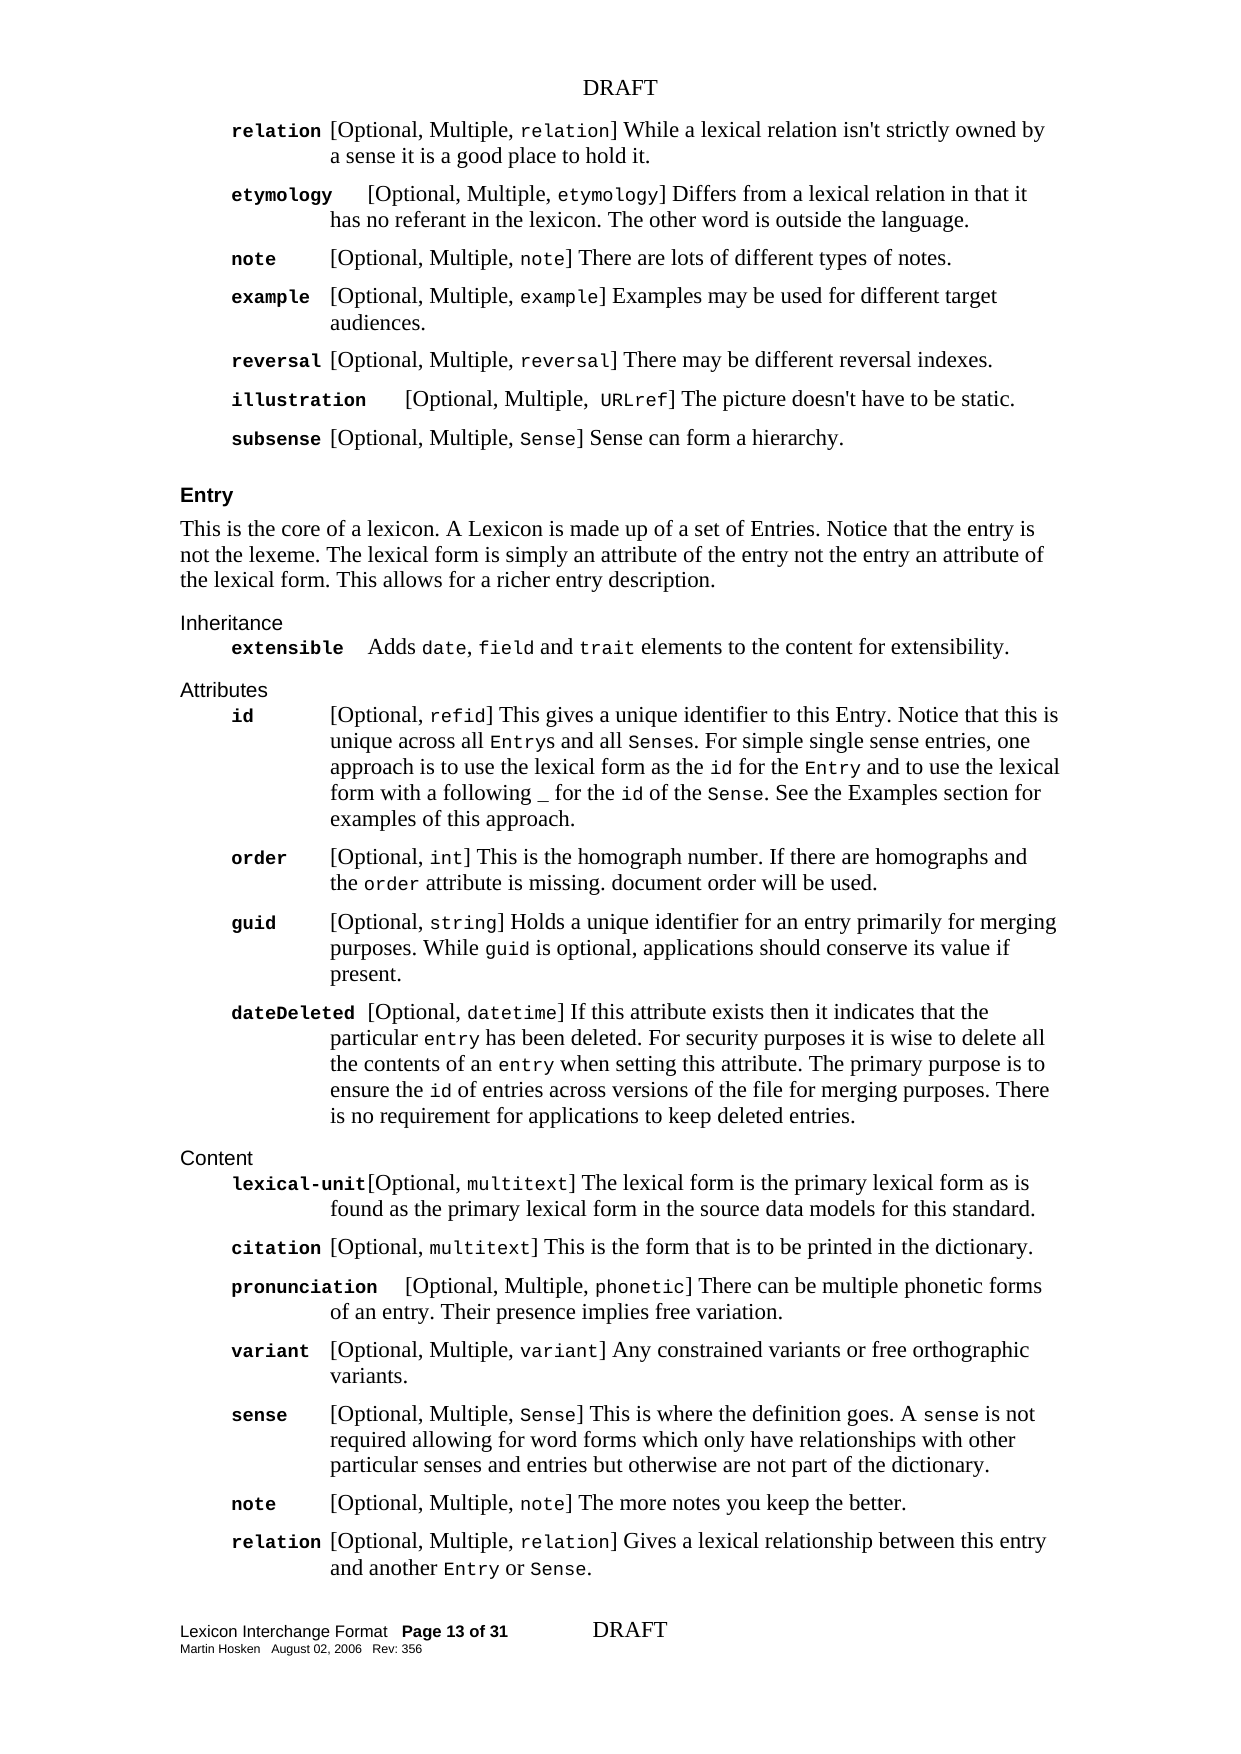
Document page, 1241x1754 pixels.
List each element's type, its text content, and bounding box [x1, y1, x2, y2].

text reversal [Optional, Multiple, reversal] There may be different reversal indexes. [231, 347, 1061, 373]
text etymology [Optional, Multiple, etymology] Differs from a lexical relation in that it has no referant in the lexicon. The other word is outside the language. [231, 181, 1061, 232]
text extensible Adds date, field and trait elements to the content for extensibility. [231, 634, 1061, 660]
text illustration [Optional, Multiple, URLref] The picture doesn't have to be static. [231, 386, 1061, 412]
text order [Optional, int] This is the homograph number. If there are homographs and the order attribute is missing. document order will be used. [231, 844, 1061, 896]
text id [Optional, refid] This gives a unique identifier to this Entry. Notice that this is unique across all Entrys and all Senses. For simple single sense entries, one approach is to use the lexical form as the id for the Entry and to use the lexical form with a following _ for the id of the Sense. See the Examples section for examples of this approach. [231, 702, 1061, 832]
text subsense [Optional, Multiple, Sense] Sense can form a hierarchy. [231, 424, 1061, 451]
text relation [Optional, Multiple, relation] While a lexical relation isn't strictly owned by a sense it is a good place to hold it. [231, 117, 1061, 168]
text citation [Optional, multitext] This is the form that is to be printed in the dictionary. [231, 1234, 1061, 1260]
subtitle Attributes [180, 679, 1061, 702]
text guid [Optional, string] Holds a unique identifier for an entry primarily for merging purposes. While guid is optional, applications should conserve its value if present. [231, 909, 1061, 986]
subtitle Entry [180, 484, 1061, 507]
text lexical-unit [Optional, multitext] The lexical form is the primary lexical form as is found as the primary lexical form in the source data models for this standard. [231, 1170, 1061, 1222]
text note [Optional, Multiple, note] The more notes you keep the better. [231, 1490, 1061, 1516]
text example [Optional, Multiple, example] Examples may be used for different target audiences. [231, 283, 1061, 335]
text sense [Optional, Multiple, Sense] This is where the definition goes. A sense is not required allowing for word forms which only have relationships with other particular senses and entries but otherwise are not part of the dictionary. [231, 1401, 1061, 1477]
subtitle Inheritance [180, 611, 1061, 634]
text relation [Optional, Multiple, relation] Gives a lexical relationship between this entry and another Entry or Sense. [231, 1528, 1061, 1581]
text This is the core of a lexicon. A Lexicon is made up of a set of Entries. Notice that the entry is not the lexeme. The lexical form is simply an attribute of the entry not the entry an attribute of the lexical form. This allows for a richer entry description. [180, 516, 1061, 592]
subtitle Content [180, 1147, 1061, 1170]
text dateDeleted [Optional, datetime] If this attribute exists then it indicates that the particular entry has been deleted. For security purposes it is wise to delete all the contents of an entry when setting this attribute. The primary purpose is to ensure the id of entries across versions of the file for merging purposes. There is no requirement for applications to keep deleted entries. [231, 999, 1061, 1128]
text variant [Optional, Multiple, variant] Any constrained variants or free orthographic variants. [231, 1337, 1061, 1388]
text note [Optional, Multiple, note] There are lots of different types of notes. [231, 245, 1061, 271]
text pronunciation [Optional, Multiple, phonetic] There can be multiple phonetic forms of an entry. Their presence implies free variation. [231, 1273, 1061, 1324]
